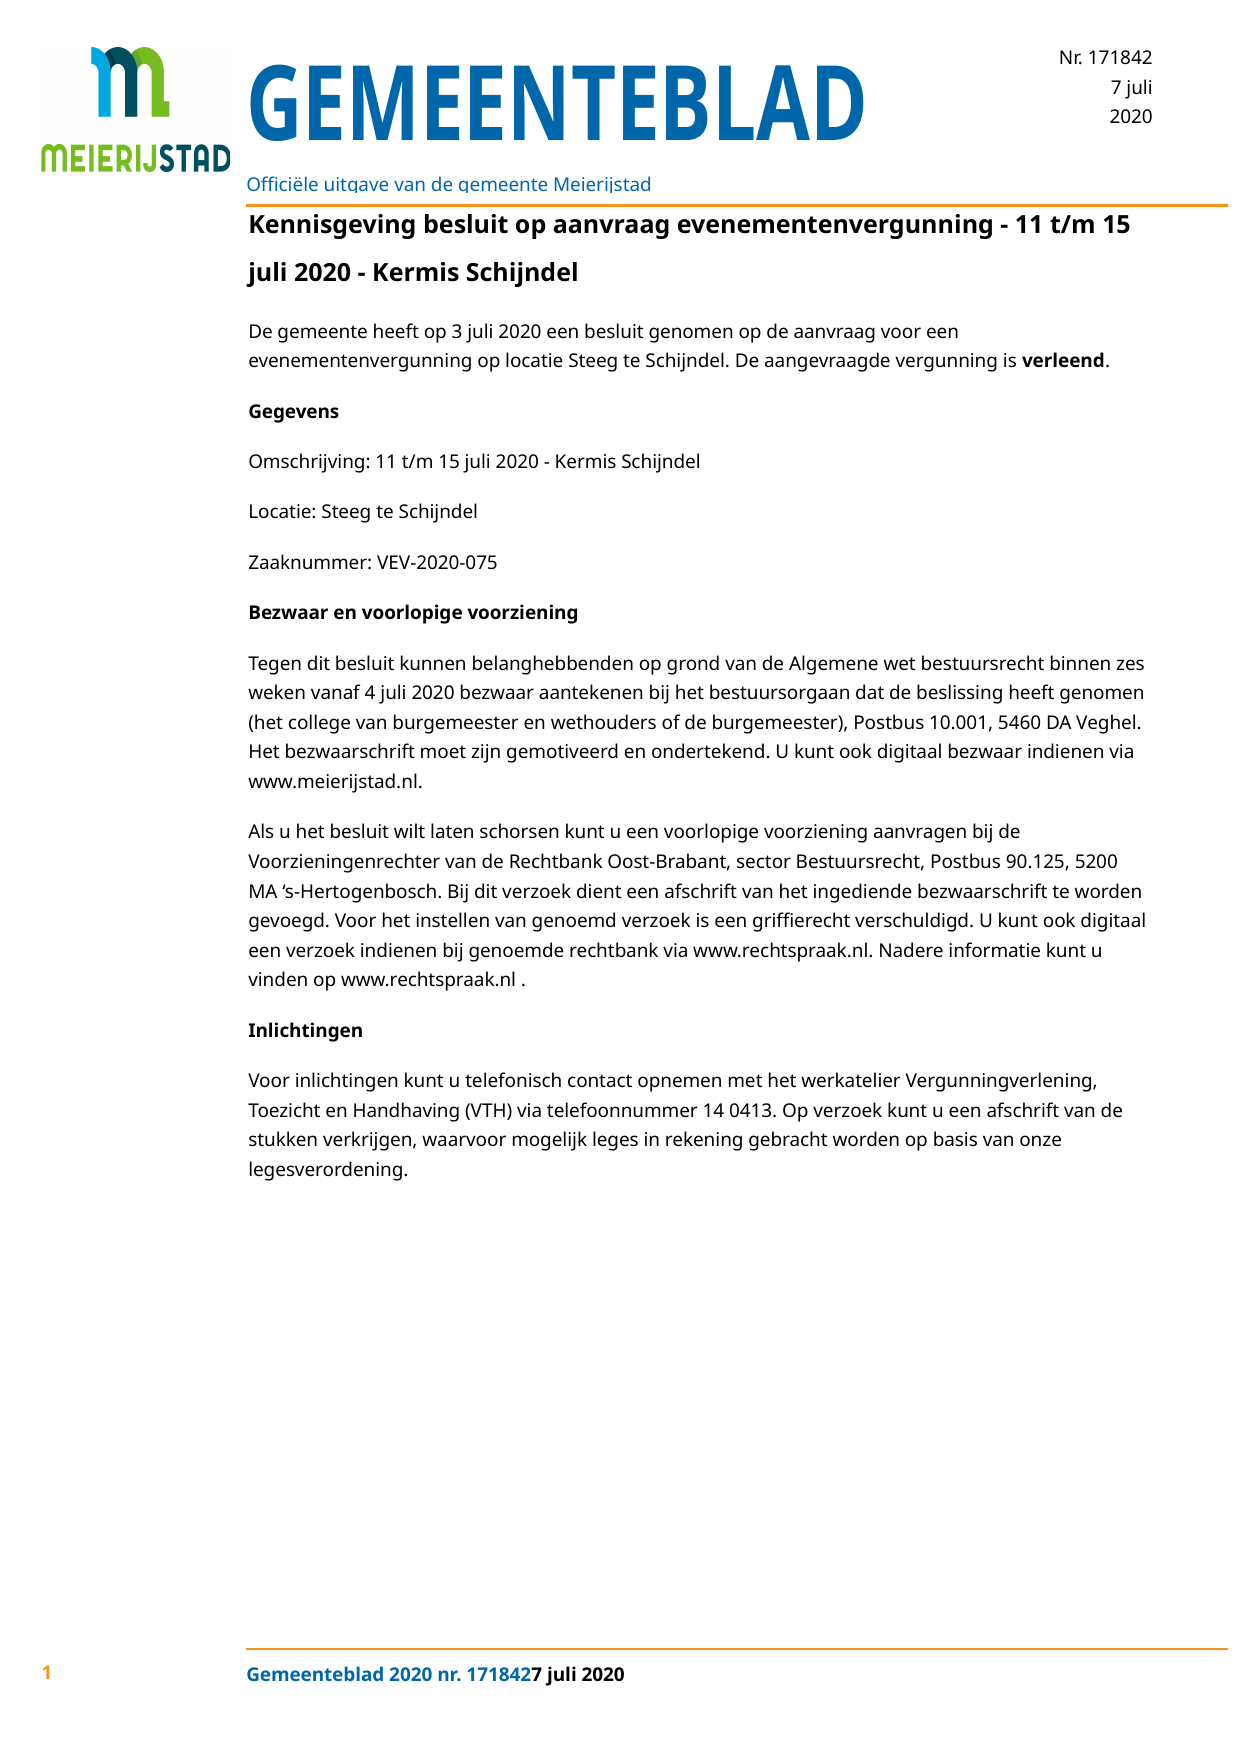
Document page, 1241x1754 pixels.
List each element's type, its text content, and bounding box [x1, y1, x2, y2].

text De gemeente heeft op 3 juli 2020 een besluit genomen op de aanvraag voor een evenementenvergunning op locatie Steeg te Schijndel. De aangevraagde vergunning is verleend. [248, 318, 1152, 373]
text Bezwaar en voorlopige voorziening [248, 599, 1152, 625]
text Kennisgeving besluit op aanvraag evenementenvergunning - 11 t/m 15 juli 2020 - Kermis Schijndel [248, 207, 1152, 288]
text Omschrijving: 11 t/m 15 juli 2020 - Kermis Schijndel [248, 448, 1152, 474]
picture [41, 47, 231, 172]
text Tegen dit besluit kunnen belanghebbenden op grond van de Algemene wet bestuursrecht binnen zes weken vanaf 4 juli 2020 bezwaar aantekenen bij het bestuursorgaan dat de beslissing heeft genomen (het college van burgemeester en wethouders of de burgemeester), Postbus 10.001, 5460 DA Veghel. Het bezwaarschrift moet zijn gemotiveerd en ondertekend. U kunt ook digitaal bezwaar indienen via www.meierijstad.nl. [248, 650, 1152, 794]
text Inlichtingen [248, 1017, 1152, 1043]
text Als u het besluit wilt laten schorsen kunt u een voorlopige voorziening aanvragen bij de Voorzieningenrechter van de Rechtbank Oost-Brabant, sector Bestuursrecht, Postbus 90.125, 5200 MA ‘s-Hertogenbosch. Bij dit verzoek dient een afschrift van het ingediende bezwaarschrift te worden gevoegd. Voor het instellen van genoemd verzoek is een griffierecht verschuldigd. U kunt ook digitaal een verzoek indienen bij genoemde rechtbank via www.rechtspraak.nl. Nadere informatie kunt u vinden op www.rechtspraak.nl . [248, 819, 1152, 992]
text Locatie: Steeg te Schijndel [248, 499, 1152, 524]
text Zaaknummer: VEV-2020-075 [248, 549, 1152, 575]
text Gegevens [248, 398, 1152, 424]
text Voor inlichtingen kunt u telefonisch contact opnemen met het werkatelier Vergunningverlening, Toezicht en Handhaving (VTH) via telefoonnummer 14 0413. Op verzoek kunt u een afschrift van de stukken verkrijgen, waarvoor mogelijk leges in rekening gebracht worden op basis van onze legesverordening. [248, 1067, 1152, 1182]
